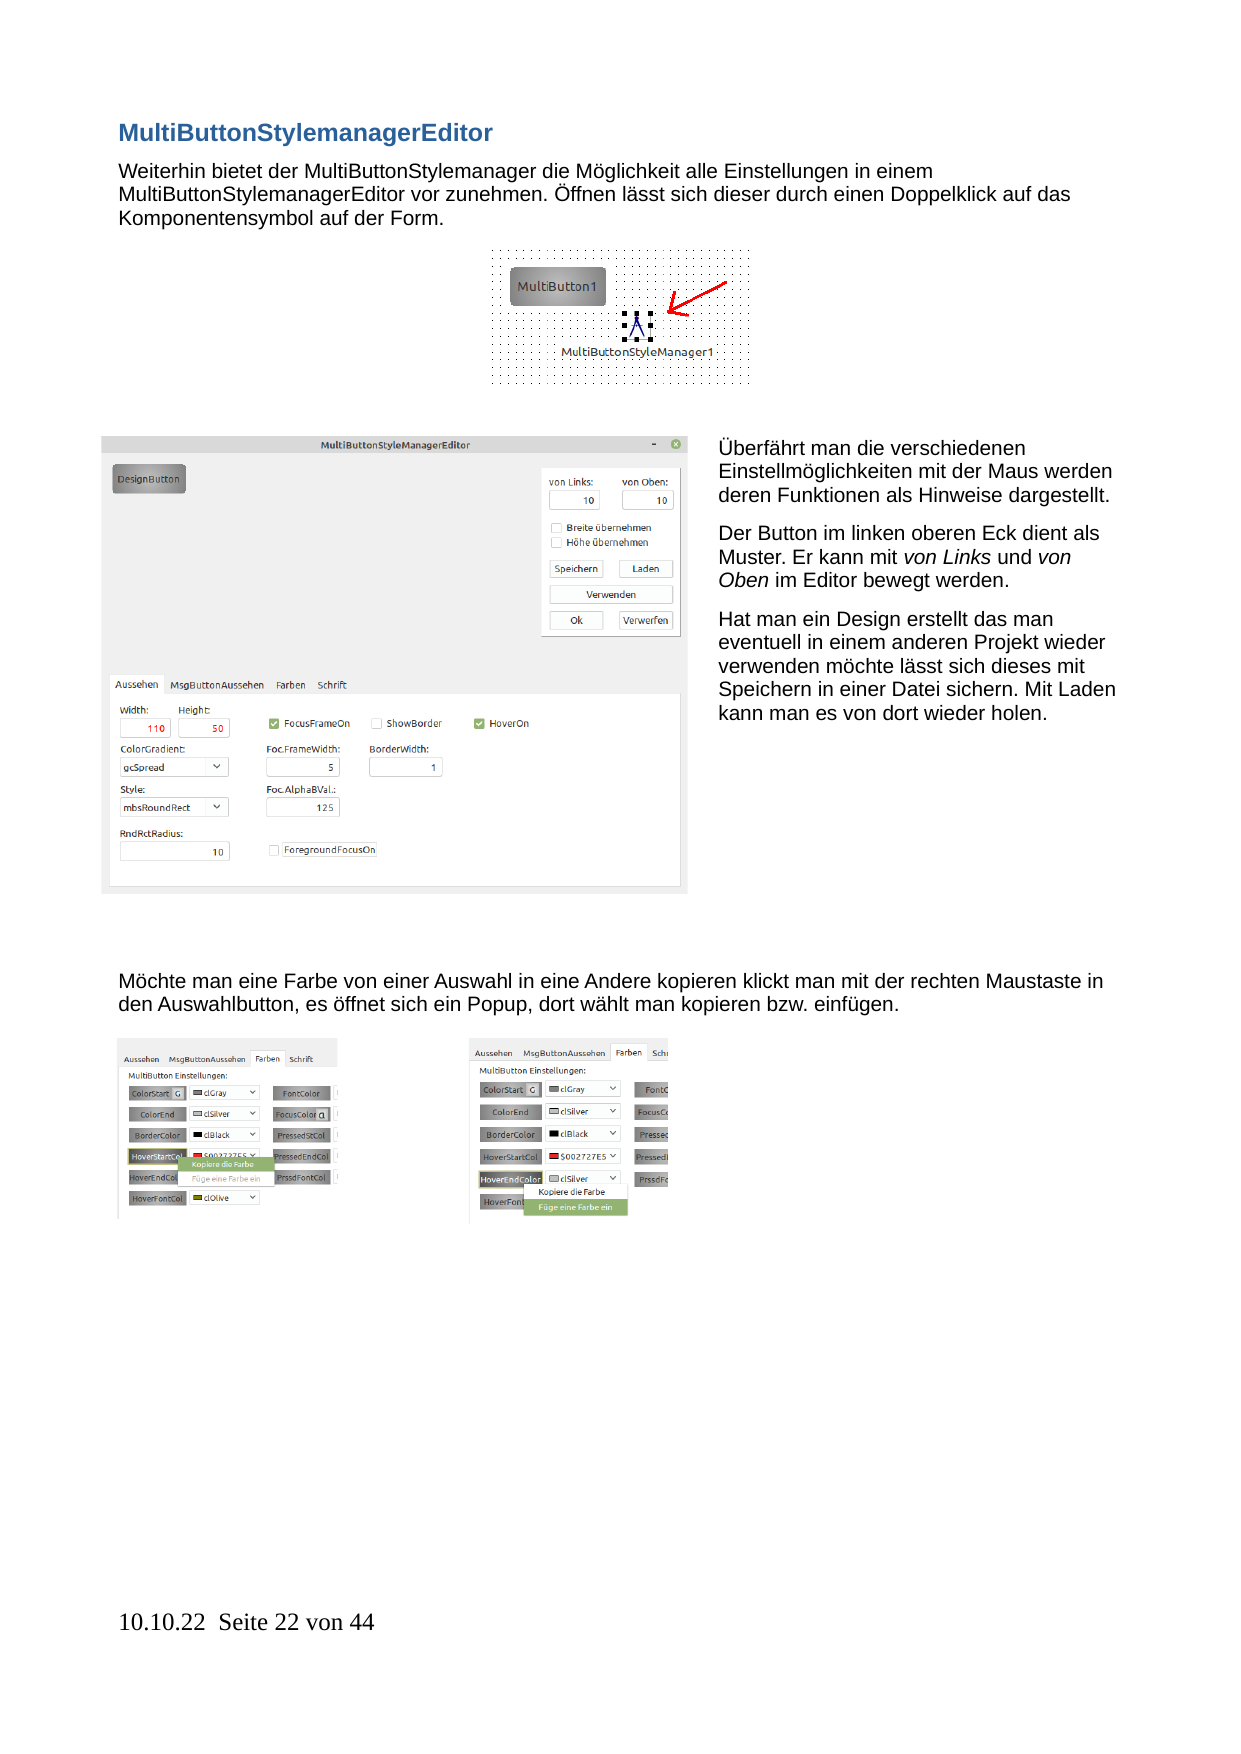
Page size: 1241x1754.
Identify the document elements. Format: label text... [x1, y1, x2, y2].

text Weiterhin bietet der MultiButtonStylemanager die Möglichkeit alle Einstellungen in einem MultiButtonStylemanagerEditor vor zunehmen. Öffnen lässt sich dieser durch einen Doppelklick auf das Komponentensymbol auf der Form. [118, 159, 1122, 230]
picture [489, 245, 751, 390]
text Überfährt man die verschiedenen Einstellmöglichkeiten mit der Maus werden deren Funktionen als Hinweise dargestellt. [688, 436, 1122, 507]
picture [468, 1038, 668, 1224]
subtitle MultiButtonStylemanagerEditor [118, 118, 1122, 147]
picture [101, 436, 688, 894]
text Der Button im linken oberen Eck dient als Muster. Er kann mit von Links und von Oben im Editor bewegt werden. [688, 522, 1122, 592]
picture [116, 1038, 338, 1219]
text Hat man ein Design erstellt das man eventuell in einem anderen Projekt wieder verwenden möchte lässt sich dieses mit Speichern in einer Datei sichern. Mit Laden kann man es von dort wieder holen. [688, 607, 1122, 725]
text Möchte man eine Farbe von einer Auswahl in eine Andere kopieren klickt man mit der rechten Maustaste in den Auswahlbutton, es öffnet sich ein Popup, dort wählt man kopieren bzw. einfügen. [118, 969, 1122, 1017]
